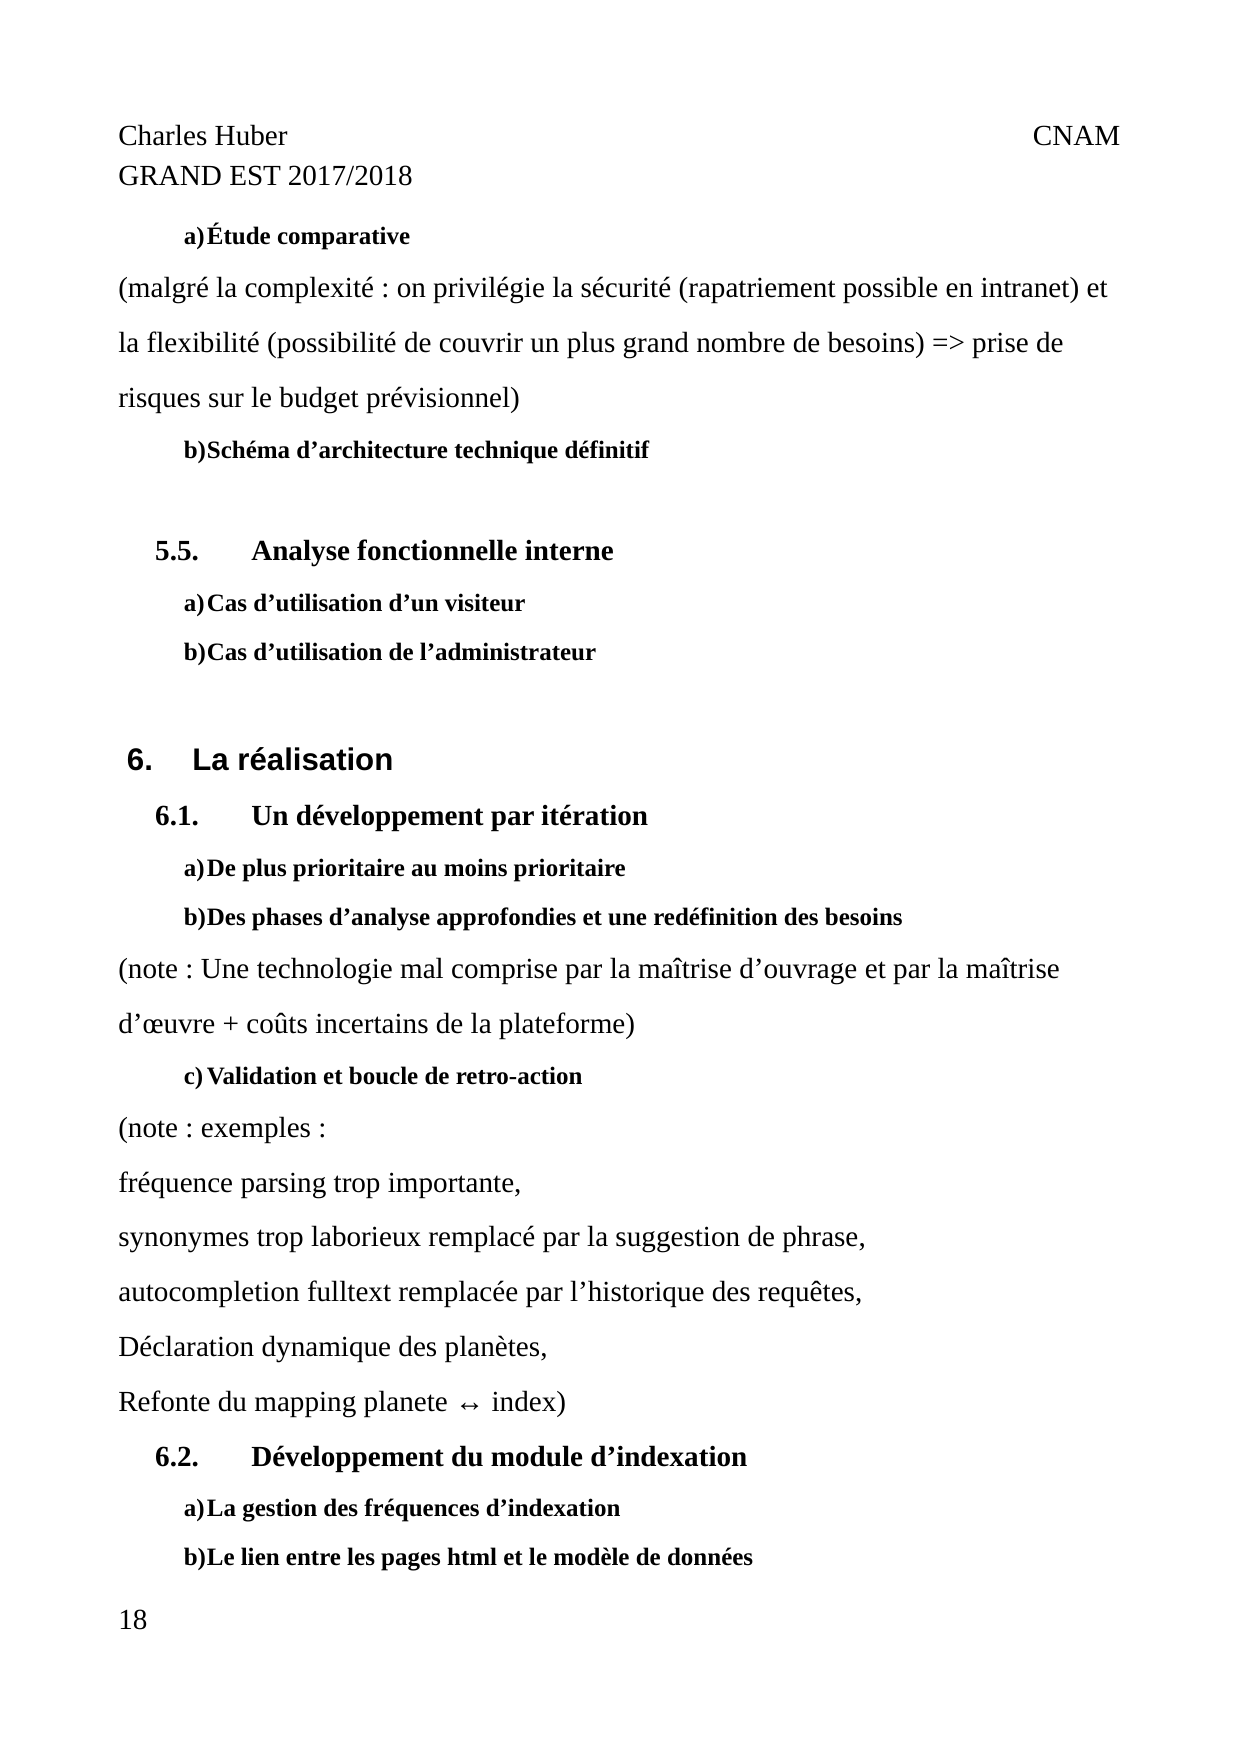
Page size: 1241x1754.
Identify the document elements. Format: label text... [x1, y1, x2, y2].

text Déclaration dynamique des planètes, [118, 1329, 1122, 1363]
subtitle Développement du module d’indexation [148, 1439, 1122, 1472]
subtitle La gestion des fréquences d’indexation [177, 1493, 1122, 1522]
subtitle Validation et boucle de retro-action [177, 1061, 1122, 1089]
subtitle La réalisation [118, 741, 1122, 777]
text risques sur le budget prévisionnel) [118, 380, 1122, 413]
text (note : exemples : [118, 1110, 1122, 1143]
subtitle Le lien entre les pages html et le modèle de données [177, 1542, 1122, 1571]
subtitle Cas d’utilisation d’un visiteur [177, 588, 1122, 616]
subtitle Cas d’utilisation de l’administrateur [177, 637, 1122, 666]
text (note : Une technologie mal comprise par la maîtrise d’ouvrage et par la maîtrise [118, 951, 1122, 985]
subtitle Des phases d’analyse approfondies et une redéfinition des besoins [177, 902, 1122, 931]
subtitle Un développement par itération [148, 798, 1122, 832]
subtitle Étude comparative [177, 221, 1122, 250]
text synonymes trop laborieux remplacé par la suggestion de phrase, [118, 1219, 1122, 1253]
text Refonte du mapping planete ↔ index) [118, 1384, 1122, 1417]
subtitle Analyse fonctionnelle interne [148, 533, 1122, 566]
text la flexibilité (possibilité de couvrir un plus grand nombre de besoins) => prise de [118, 325, 1122, 359]
text fréquence parsing trop importante, [118, 1165, 1122, 1198]
subtitle Schéma d’architecture technique définitif [177, 435, 1122, 463]
text autocompletion fulltext remplacée par l’historique des requêtes, [118, 1274, 1122, 1308]
subtitle De plus prioritaire au moins prioritaire [177, 853, 1122, 882]
text (malgré la complexité : on privilégie la sécurité (rapatriement possible en intranet) et [118, 270, 1122, 304]
text d’œuvre + coûts incertains de la plateforme) [118, 1006, 1122, 1039]
